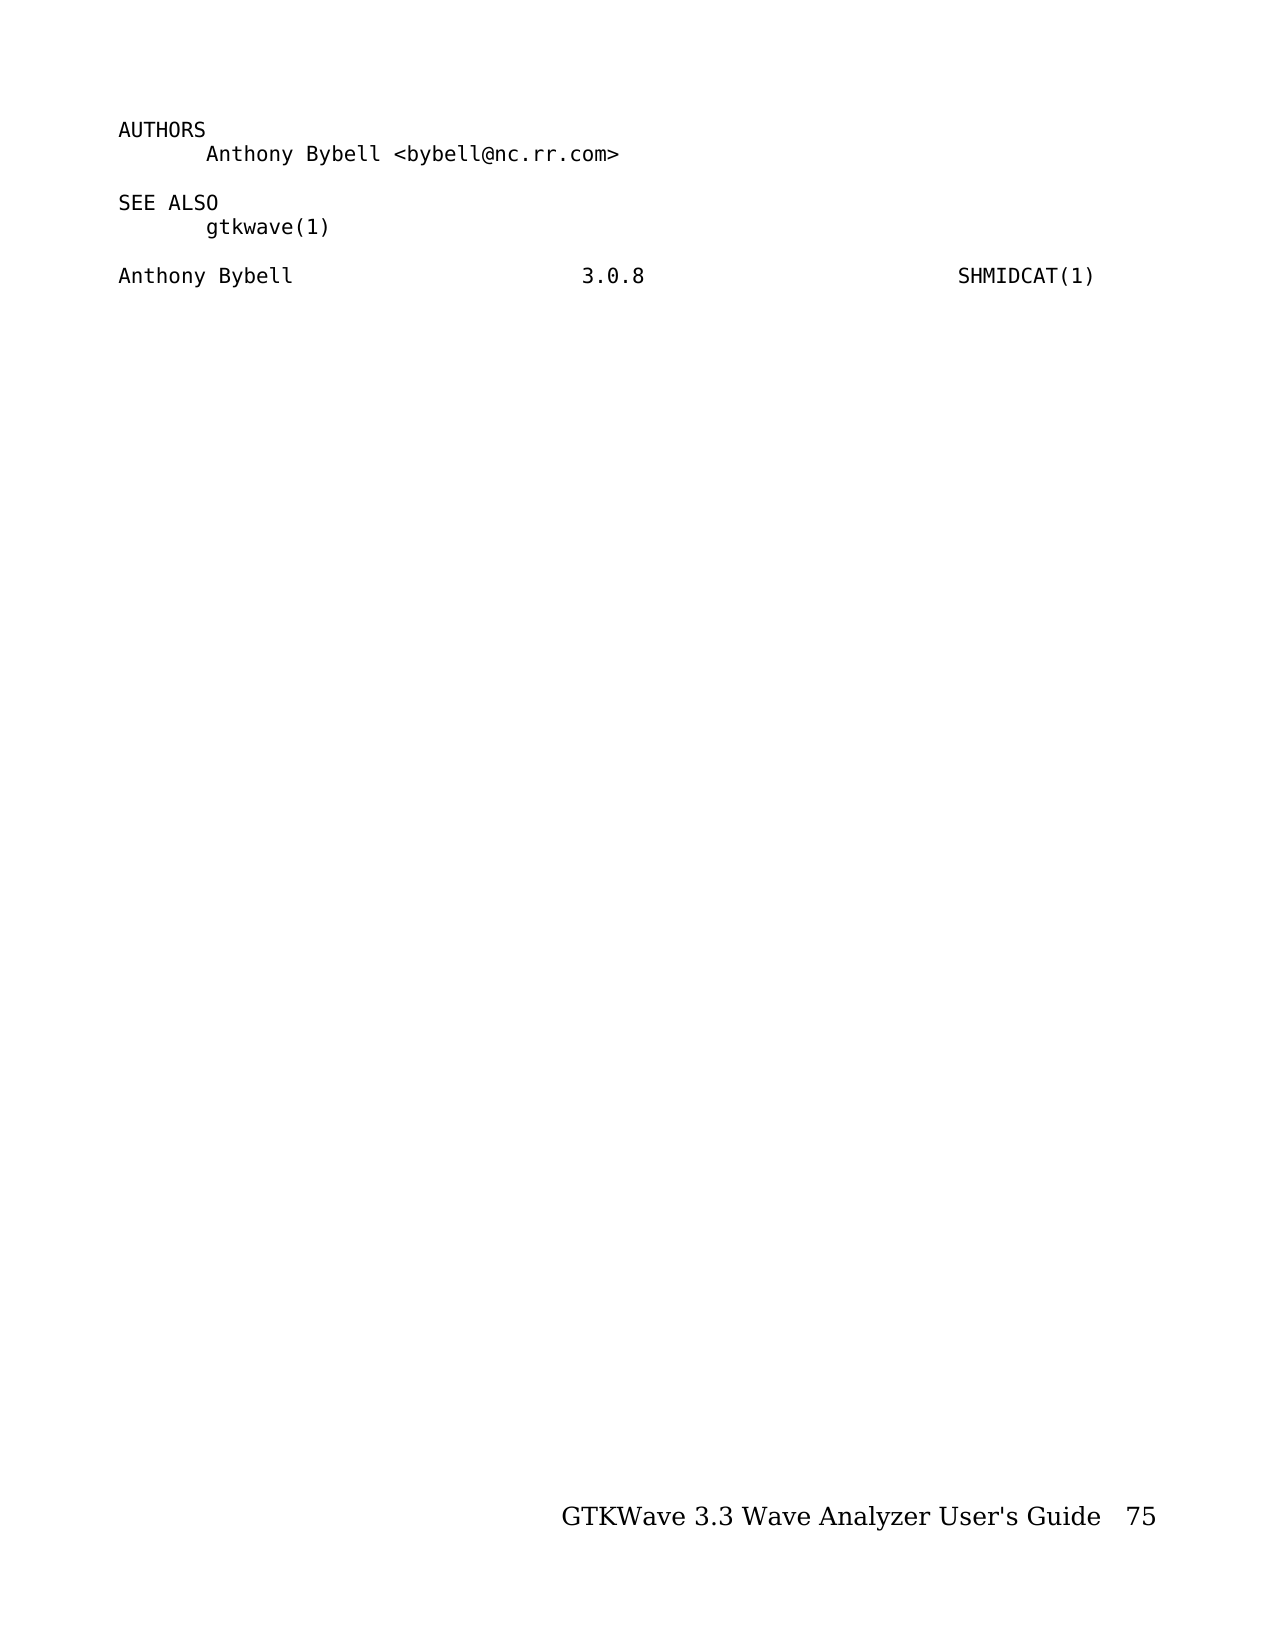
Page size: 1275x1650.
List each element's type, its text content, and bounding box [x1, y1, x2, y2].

text AUTHORS [118, 118, 1157, 142]
text gtkwave(1) [118, 215, 1157, 239]
text Anthony Bybell <bybell@nc.rr.com> [118, 142, 1157, 167]
text Anthony Bybell 3.0.8 SHMIDCAT(1) [118, 264, 1157, 288]
text SEE ALSO [118, 191, 1157, 215]
